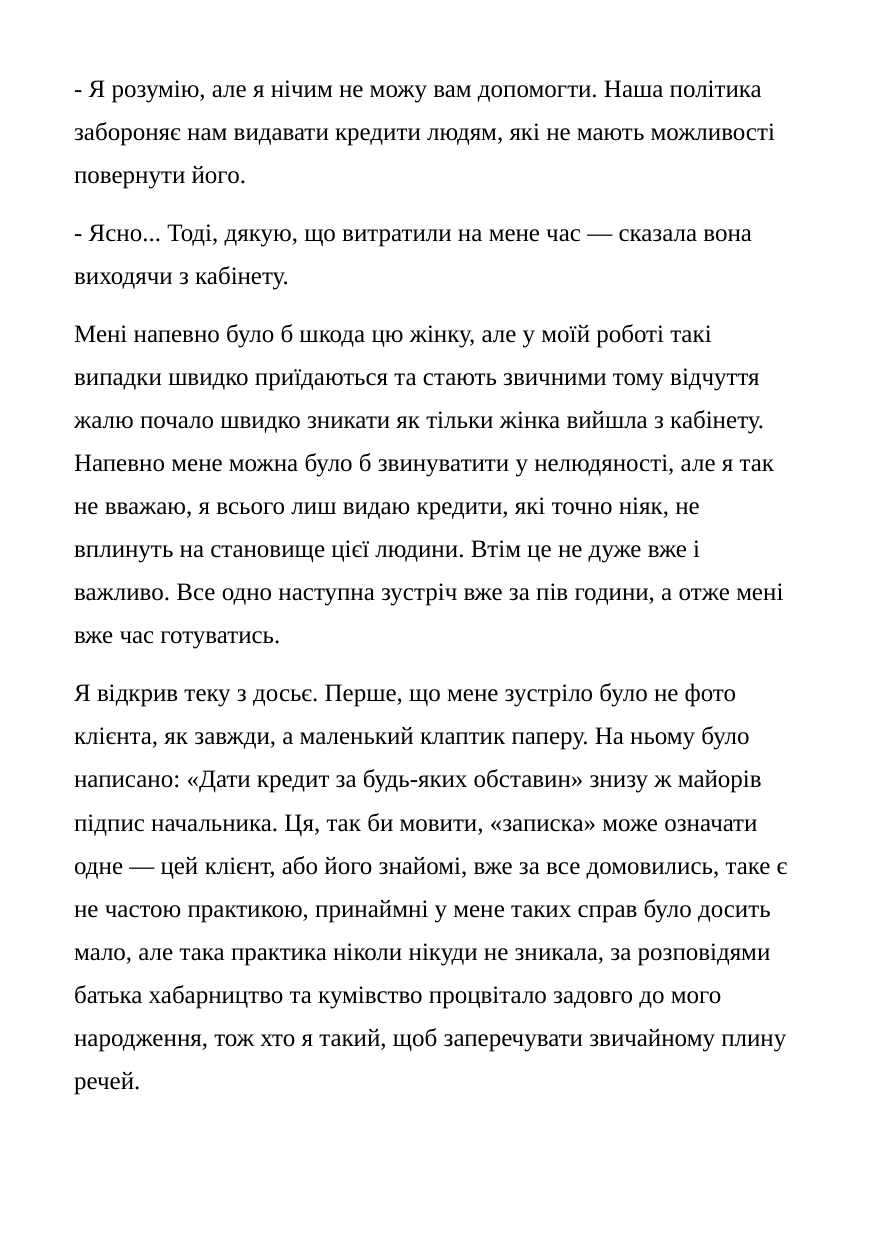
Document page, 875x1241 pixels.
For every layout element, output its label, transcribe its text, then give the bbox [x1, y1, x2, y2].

text - Я розумію, але я нічим не можу вам допомогти. Наша політика забороняє нам видавати кредити людям, які не мають можливості повернути його. [74, 74, 800, 189]
text Мені напевно було б шкода цю жінку, але у моїй роботі такі випадки швидко приїдаються та стають звичними тому відчуття жалю почало швидко зникати як тільки жінка вийшла з кабінету. Напевно мене можна було б звинуватити у нелюдяності, але я так не вважаю, я всього лиш видаю кредити, які точно ніяк, не вплинуть на становище цієї людини. Втім це не дуже вже і важливо. Все одно наступна зустріч вже за пів години, а отже мені вже час готуватись. [74, 319, 800, 649]
text - Ясно... Тоді, дякую, що витратили на мене час — сказала вона виходячи з кабінету. [74, 218, 800, 290]
text Я відкрив теку з досьє. Перше, що мене зустріло було не фото клієнта, як завжди, а маленький клаптик паперу. На ньому було написано: «Дати кредит за будь-яких обставин» знизу ж майорів підпис начальника. Ця, так би мовити, «записка» може означати одне — цей клієнт, або його знайомі, вже за все домовились, таке є не частою практикою, принаймні у мене таких справ було досить мало, але така практика ніколи нікуди не зникала, за розповідями батька хабарництво та кумівство процвітало задовго до мого народження, тож хто я такий, щоб заперечувати звичайному плину речей. [74, 678, 800, 1095]
